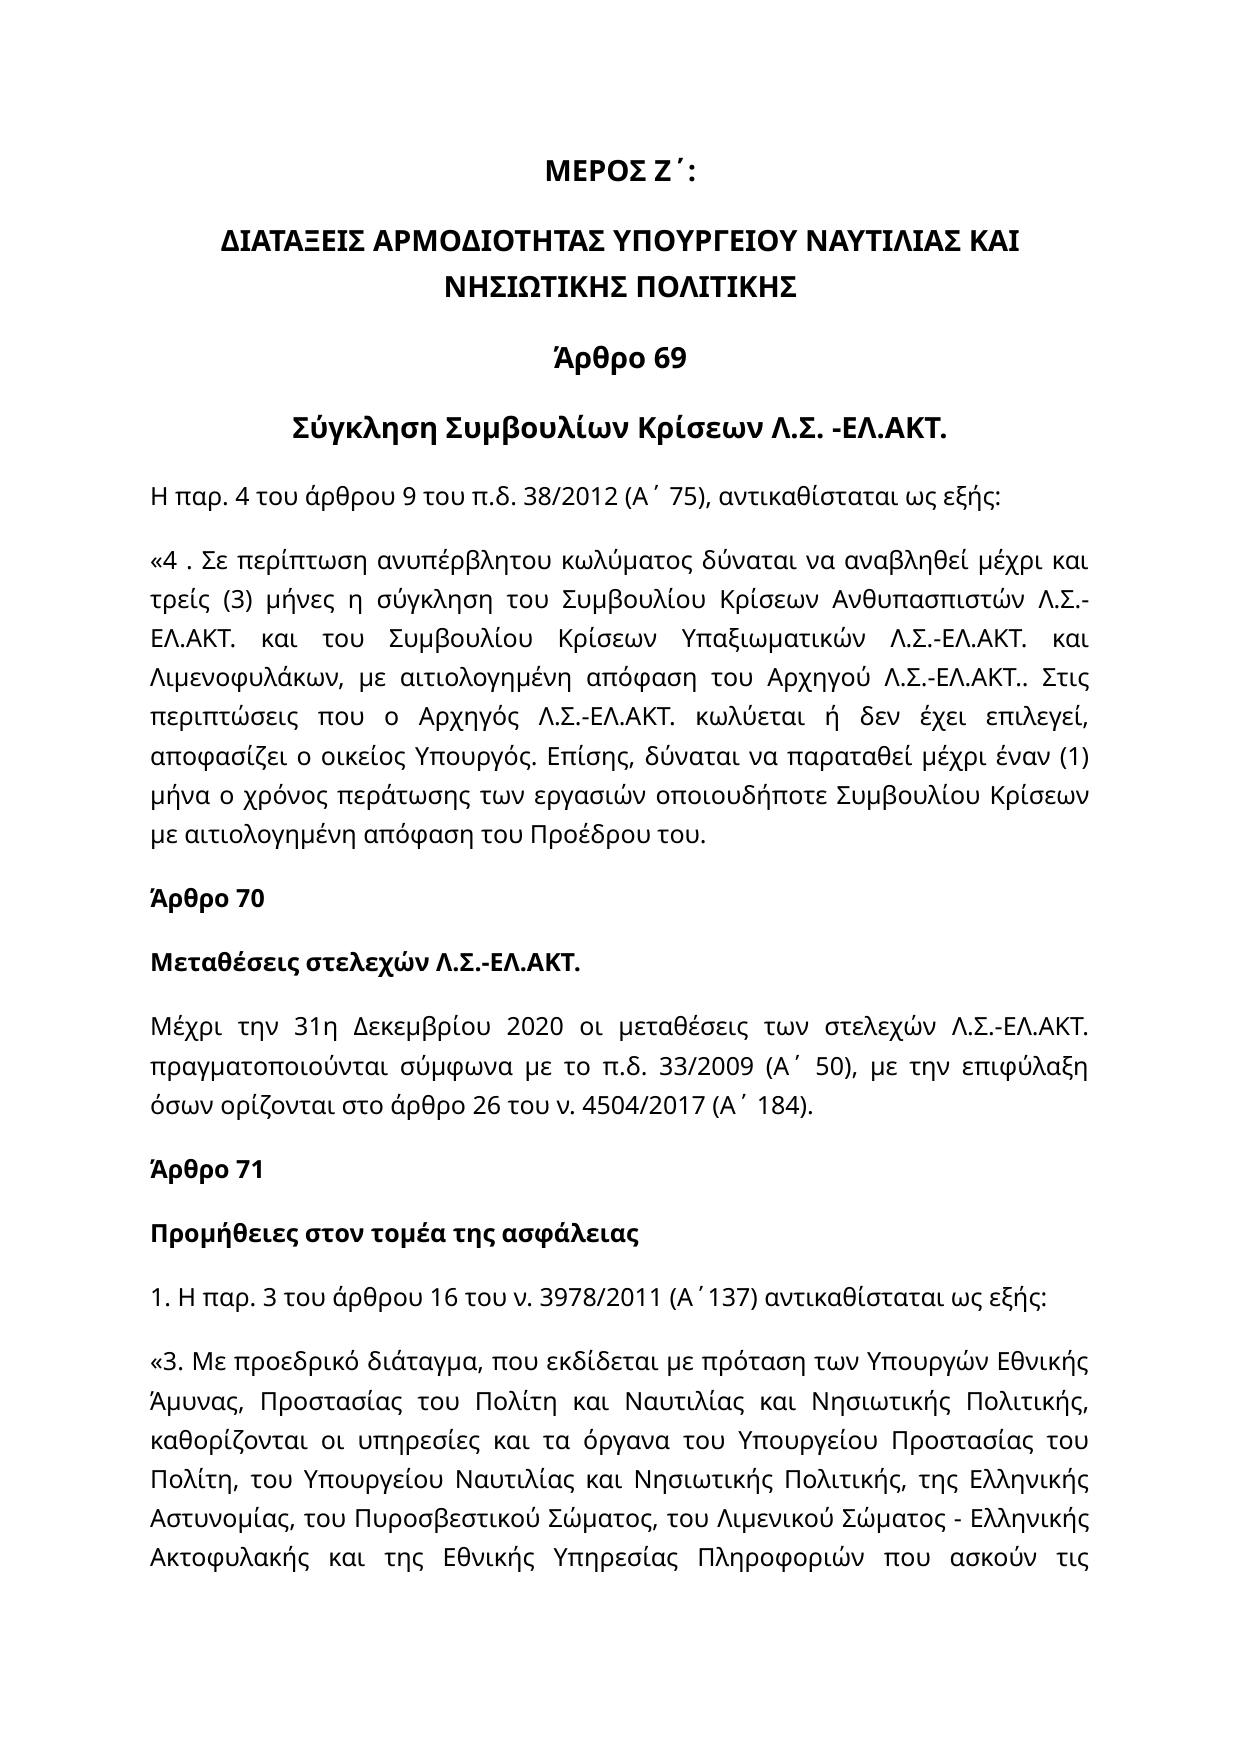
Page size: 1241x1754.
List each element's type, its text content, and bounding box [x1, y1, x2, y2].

subtitle Άρθρο 69 [150, 337, 1090, 377]
subtitle ΜΕΡΟΣ Ζ΄: [150, 150, 1090, 190]
text «4 . Σε περίπτωση ανυπέρβλητου κωλύματος δύναται να αναβληθεί μέχρι και τρείς (3) μήνες η σύγκληση του Συμβουλίου Κρίσεων Ανθυπασπιστών Λ.Σ.-ΕΛ.ΑΚΤ. και του Συμβουλίου Κρίσεων Υπαξιωματικών Λ.Σ.-ΕΛ.ΑΚΤ. και Λιμενοφυλάκων, με αιτιολογημένη απόφαση του Αρχηγού Λ.Σ.-ΕΛ.ΑΚΤ.. Στις περιπτώσεις που ο Αρχηγός Λ.Σ.-ΕΛ.ΑΚΤ. κωλύεται ή δεν έχει επιλεγεί, αποφασίζει ο οικείος Υπουργός. Επίσης, δύναται να παραταθεί μέχρι έναν (1) μήνα ο χρόνος περάτωσης των εργασιών οποιουδήποτε Συμβουλίου Κρίσεων με αιτιολογημένη απόφαση του Προέδρου του. [150, 542, 1090, 851]
subtitle ΔΙΑΤΑΞΕΙΣ ΑΡΜΟΔΙΟΤΗΤΑΣ ΥΠΟΥΡΓΕΙΟΥ ΝΑΥΤΙΛΙΑΣ ΚΑΙ ΝΗΣΙΩΤΙΚΗΣ ΠΟΛΙΤΙΚΗΣ [150, 221, 1090, 306]
text Η παρ. 4 του άρθρου 9 του π.δ. 38/2012 (Α΄ 75), αντικαθίσταται ως εξής: [150, 478, 1090, 512]
text Μέχρι την 31η Δεκεμβρίου 2020 οι μεταθέσεις των στελεχών Λ.Σ.-ΕΛ.ΑΚΤ. πραγματοποιούνται σύμφωνα με το π.δ. 33/2009 (Α΄ 50), με την επιφύλαξη όσων ορίζονται στο άρθρο 26 του ν. 4504/2017 (Α΄ 184). [150, 1009, 1090, 1121]
text 1. Η παρ. 3 του άρθρου 16 του ν. 3978/2011 (Α΄137) αντικαθίσταται ως εξής: [150, 1280, 1090, 1314]
subtitle Σύγκληση Συμβουλίων Κρίσεων Λ.Σ. -ΕΛ.ΑΚΤ. [150, 407, 1090, 447]
text Άρθρο 71 [150, 1151, 1090, 1186]
text Μεταθέσεις στελεχών Λ.Σ.-ΕΛ.ΑΚΤ. [150, 945, 1090, 979]
text «3. Με προεδρικό διάταγμα, που εκδίδεται με πρόταση των Υπουργών Εθνικής Άμυνας, Προστασίας του Πολίτη και Ναυτιλίας και Νησιωτικής Πολιτικής, καθορίζονται οι υπηρεσίες και τα όργανα του Υπουργείου Προστασίας του Πολίτη, του Υπουργείου Ναυτιλίας και Νησιωτικής Πολιτικής, της Ελληνικής Αστυνομίας, του Πυροσβεστικού Σώματος, του Λιμενικού Σώματος - Ελληνικής Ακτοφυλακής και της Εθνικής Υπηρεσίας Πληροφοριών που ασκούν τις [150, 1344, 1090, 1574]
text Προμήθειες στον τομέα της ασφάλειας [150, 1216, 1090, 1250]
text Άρθρο 70 [150, 881, 1090, 915]
